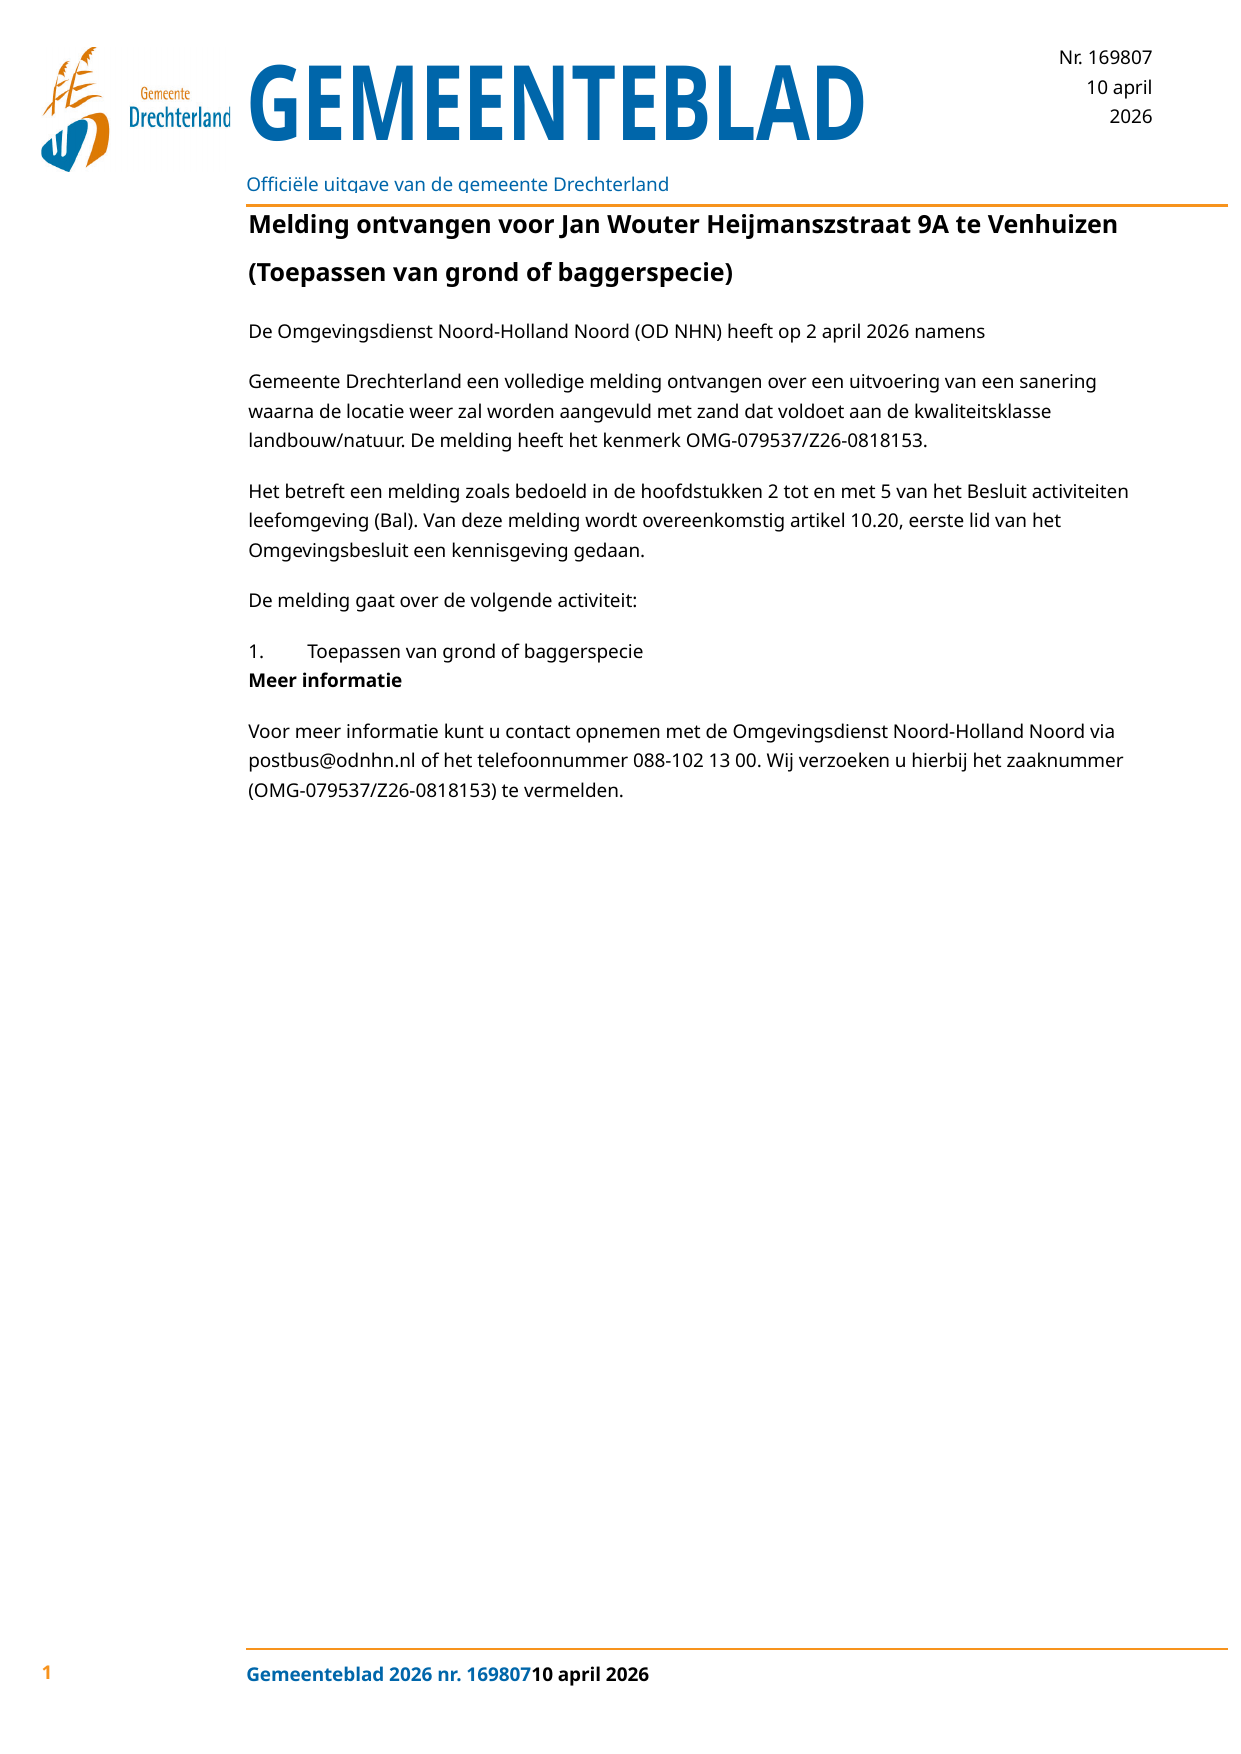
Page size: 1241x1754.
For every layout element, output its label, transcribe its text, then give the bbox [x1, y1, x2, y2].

picture [226, 115, 231, 124]
text Het betreft een melding zoals bedoeld in de hoofdstukken 2 tot en met 5 van het Besluit activiteiten leefomgeving (Bal). Van deze melding wordt overeenkomstig artikel 10.20, eerste lid van het Omgevingsbesluit een kennisgeving gedaan. [248, 478, 1152, 563]
picture [41, 158, 64, 172]
list Toepassen van grond of baggerspecie [248, 638, 1152, 664]
text Gemeente Drechterland een volledige melding ontvangen over een uitvoering van een sanering waarna de locatie weer zal worden aangevuld met zand dat voldoet aan de kwaliteitsklasse landbouw/natuur. De melding heeft het kenmerk OMG-079537/Z26-0818153. [248, 368, 1152, 453]
picture [41, 47, 231, 172]
text Melding ontvangen voor Jan Wouter Heijmanszstraat 9A te Venhuizen (Toepassen van grond of baggerspecie) [248, 207, 1152, 288]
text De melding gaat over de volgende activiteit: [248, 587, 1152, 613]
text Voor meer informatie kunt u contact opnemen met de Omgevingsdienst Noord-Holland Noord via postbus@odnhn.nl of het telefoonnummer 088-102 13 00. Wij verzoeken u hierbij het zaaknummer (OMG-079537/Z26-0818153) te vermelden. [248, 718, 1152, 803]
text Meer informatie [248, 667, 1152, 693]
text De Omgevingsdienst Noord-Holland Noord (OD NHN) heeft op 2 april 2026 namens [248, 318, 1152, 344]
